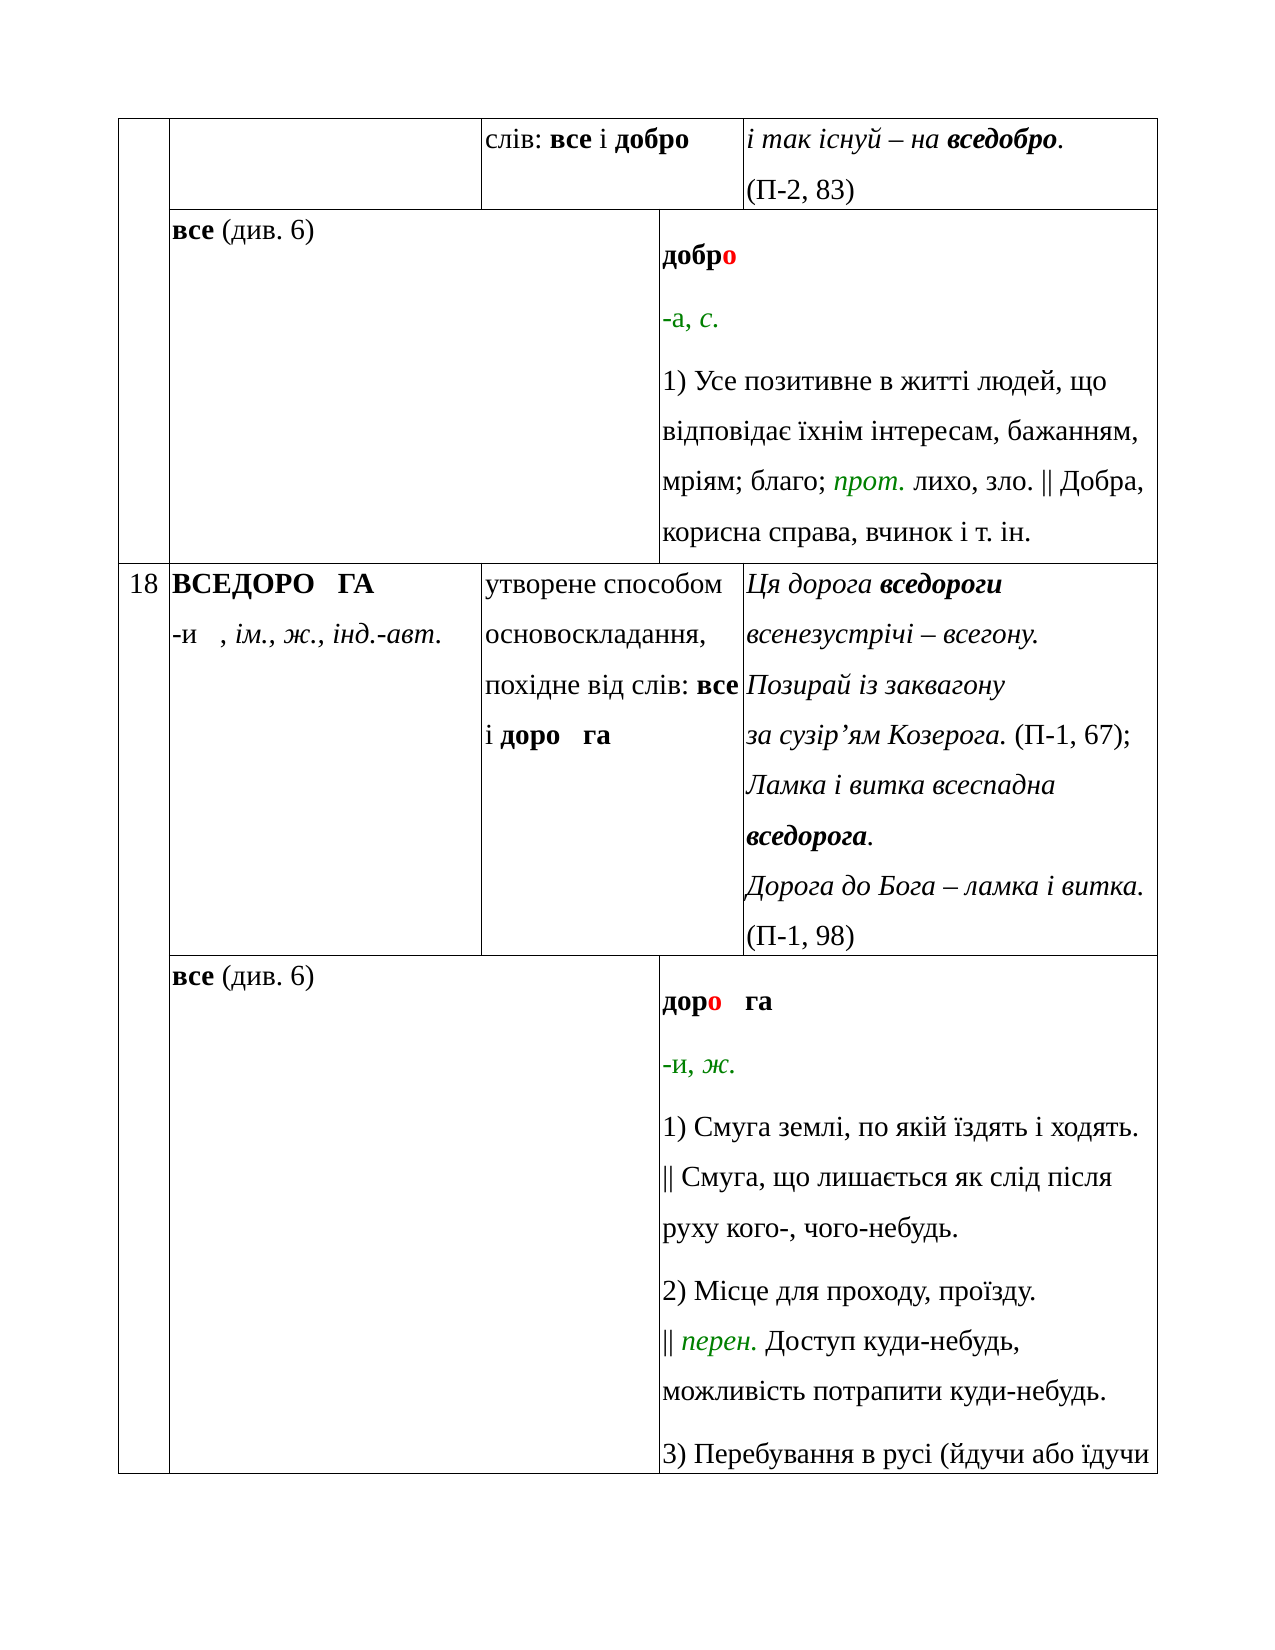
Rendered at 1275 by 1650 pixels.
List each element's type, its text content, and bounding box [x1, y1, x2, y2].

table_cell ВседорОга -и, ім., ж., інд.-авт. [170, 564, 481, 955]
table_cell і так існуй – на вседобро. (П‑2, 83) [744, 119, 1157, 208]
table_cell утворене способом основоскладання, похідне від слів: все і дорога [482, 564, 743, 955]
table_cell [119, 119, 169, 563]
table_cell 18 [119, 564, 169, 1473]
table_cell слів: все і добро [482, 119, 743, 208]
table_cell все (див. 6) [170, 210, 659, 563]
table_cell все (див. 6) [170, 956, 659, 1473]
table_cell [170, 119, 481, 208]
table_cell Ця дорога вседороги всенезустрічі – всегону. Позирай із заквагону за сузір’ям Козерога. (П‑1, 67); Ламка і витка всеспадна вседорога. Дорога до Бога – ламка і витка. (П‑1, 98) [744, 564, 1157, 955]
table_cell дорога -и, ж. 1) Смуга землі, по якій їздять і ходять. || Смуга, що лишається як слід після руху кого-, чого-небудь. 2) Місце для проходу, проїзду. || перен. Доступ куди-небудь, можливість потрапити куди-небудь. 3) Перебування в русі (йдучи або їдучи [660, 956, 1157, 1473]
table_cell добро -а, с. 1) Усе позитивне в житті людей, що відповідає їхнім інтересам, бажанням, мріям; благо; прот. лихо, зло. || Добра, корисна справа, вчинок і т. ін. [660, 210, 1157, 563]
